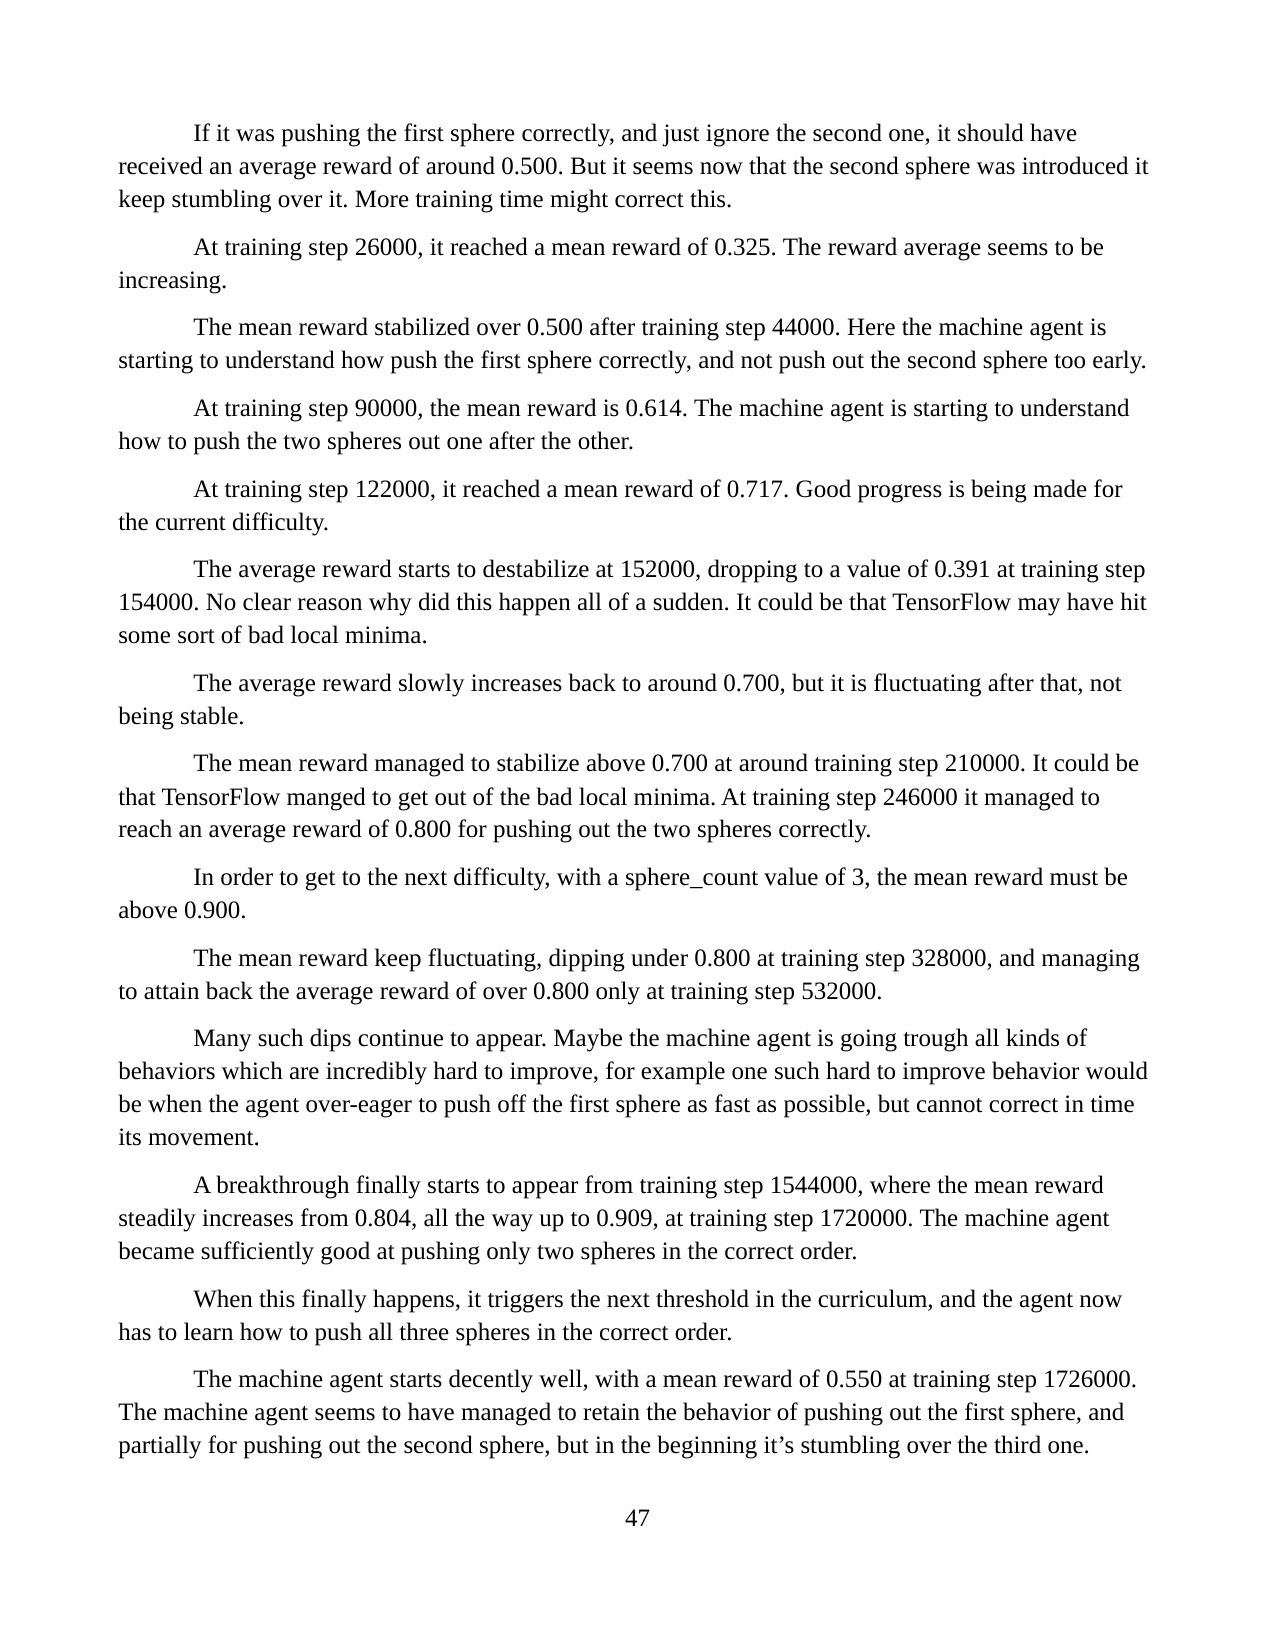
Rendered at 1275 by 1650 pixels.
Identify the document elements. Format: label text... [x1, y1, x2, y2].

text At training step 122000, it reached a mean reward of 0.717. Good progress is being made for the current difficulty. [118, 474, 1157, 535]
text The mean reward managed to stabilize above 0.700 at around training step 210000. It could be that TensorFlow manged to get out of the bad local minima. At training step 246000 it managed to reach an average reward of 0.800 for pushing out the two spheres correctly. [118, 748, 1157, 843]
text The average reward starts to destabilize at 152000, dropping to a value of 0.391 at training step 154000. No clear reason why did this happen all of a sudden. It could be that TensorFlow may have hit some sort of bad local minima. [118, 554, 1157, 649]
text When this finally happens, it triggers the next threshold in the curriculum, and the agent now has to learn how to push all three spheres in the correct order. [118, 1284, 1157, 1346]
text The machine agent starts decently well, with a mean reward of 0.550 at training step 1726000. The machine agent seems to have managed to retain the behavior of pushing out the first sphere, and partially for pushing out the second sphere, but in the beginning it’s stumbling over the third one. [118, 1364, 1157, 1459]
text At training step 90000, the mean reward is 0.614. The machine agent is starting to understand how to push the two spheres out one after the other. [118, 393, 1157, 455]
text In order to get to the next difficulty, with a sphere_count value of 3, the mean reward must be above 0.900. [118, 862, 1157, 924]
text Many such dips continue to appear. Maybe the machine agent is going trough all kinds of behaviors which are incredibly hard to improve, for example one such hard to improve behavior would be when the agent over-eager to push off the first sphere as fast as possible, but cannot correct in time its movement. [118, 1023, 1157, 1151]
text At training step 26000, it reached a mean reward of 0.325. The reward average seems to be increasing. [118, 232, 1157, 293]
text The average reward slowly increases back to around 0.700, but it is fluctuating after that, not being stable. [118, 668, 1157, 730]
text A breakthrough finally starts to appear from training step 1544000, where the mean reward steadily increases from 0.804, all the way up to 0.909, at training step 1720000. The machine agent became sufficiently good at pushing only two spheres in the correct order. [118, 1170, 1157, 1265]
text The mean reward keep fluctuating, dipping under 0.800 at training step 328000, and managing to attain back the average reward of over 0.800 only at training step 532000. [118, 943, 1157, 1004]
text If it was pushing the first sphere correctly, and just ignore the second one, it should have received an average reward of around 0.500. But it seems now that the second sphere was introduced it keep stumbling over it. More training time might correct this. [118, 118, 1157, 213]
text The mean reward stabilized over 0.500 after training step 44000. Here the machine agent is starting to understand how push the first sphere correctly, and not push out the second sphere too early. [118, 312, 1157, 374]
